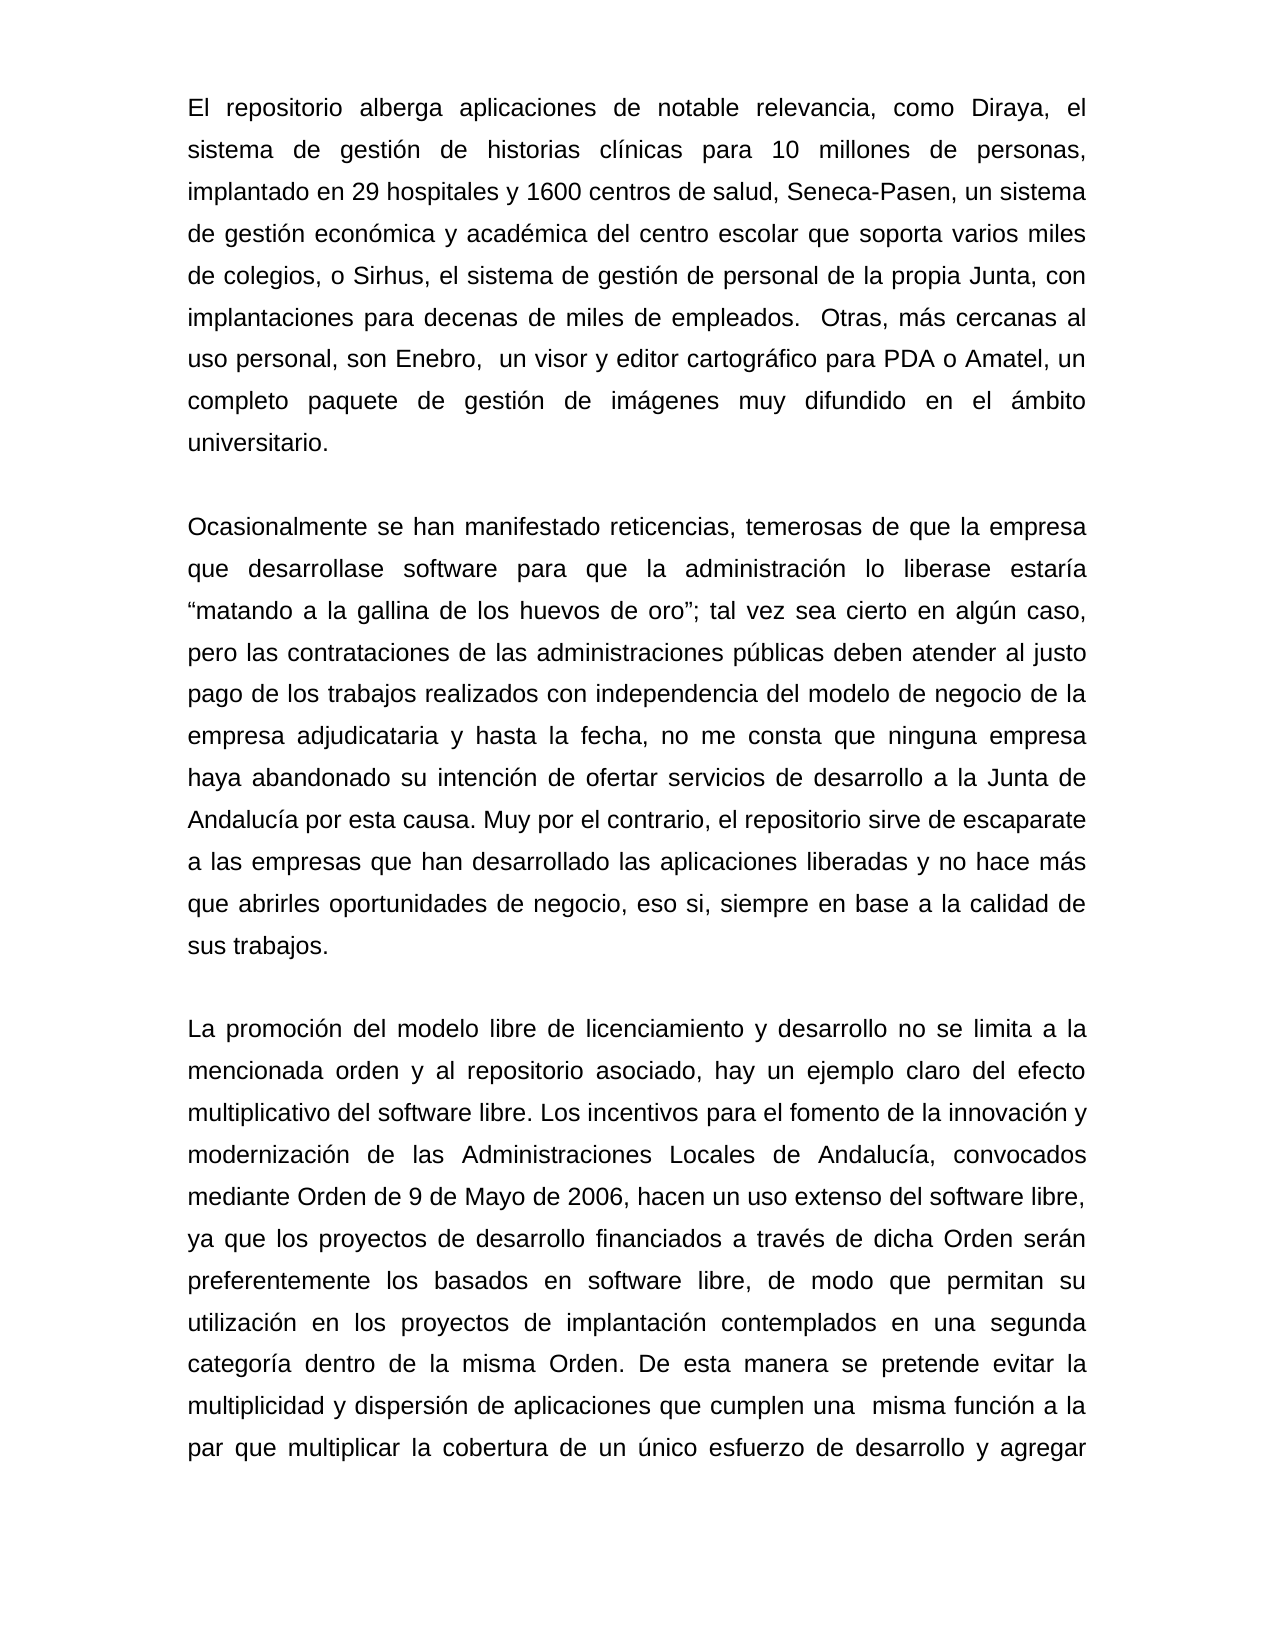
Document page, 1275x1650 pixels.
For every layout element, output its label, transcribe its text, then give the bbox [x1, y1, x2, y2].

text La promoción del modelo libre de licenciamiento y desarrollo no se limita a la mencionada orden y al repositorio asociado, hay un ejemplo claro del efecto multiplicativo del software libre. Los incentivos para el fomento de la innovación y modernización de las Administraciones Locales de Andalucía, convocados mediante Orden de 9 de Mayo de 2006, hacen un uso extenso del software libre, ya que los proyectos de desarrollo financiados a través de dicha Orden serán preferentemente los basados en software libre, de modo que permitan su utilización en los proyectos de implantación contemplados en una segunda categoría dentro de la misma Orden. De esta manera se pretende evitar la multiplicidad y dispersión de aplicaciones que cumplen una misma función a la par que multiplicar la cobertura de un único esfuerzo de desarrollo y agregar [187, 1015, 1088, 1462]
text El repositorio alberga aplicaciones de notable relevancia, como Diraya, el sistema de gestión de historias clínicas para 10 millones de personas, implantado en 29 hospitales y 1600 centros de salud, Seneca-Pasen, un sistema de gestión económica y académica del centro escolar que soporta varios miles de colegios, o Sirhus, el sistema de gestión de personal de la propia Junta, con implantaciones para decenas de miles de empleados. Otras, más cercanas al uso personal, son Enebro, un visor y editor cartográfico para PDA o Amatel, un completo paquete de gestión de imágenes muy difundido en el ámbito universitario. [187, 94, 1088, 457]
text Ocasionalmente se han manifestado reticencias, temerosas de que la empresa que desarrollase software para que la administración lo liberase estaría “matando a la gallina de los huevos de oro”; tal vez sea cierto en algún caso, pero las contrataciones de las administraciones públicas deben atender al justo pago de los trabajos realizados con independencia del modelo de negocio de la empresa adjudicataria y hasta la fecha, no me consta que ninguna empresa haya abandonado su intención de ofertar servicios de desarrollo a la Junta de Andalucía por esta causa. Muy por el contrario, el repositorio sirve de escaparate a las empresas que han desarrollado las aplicaciones liberadas y no hace más que abrirles oportunidades de negocio, eso si, siempre en base a la calidad de sus trabajos. [187, 513, 1088, 959]
